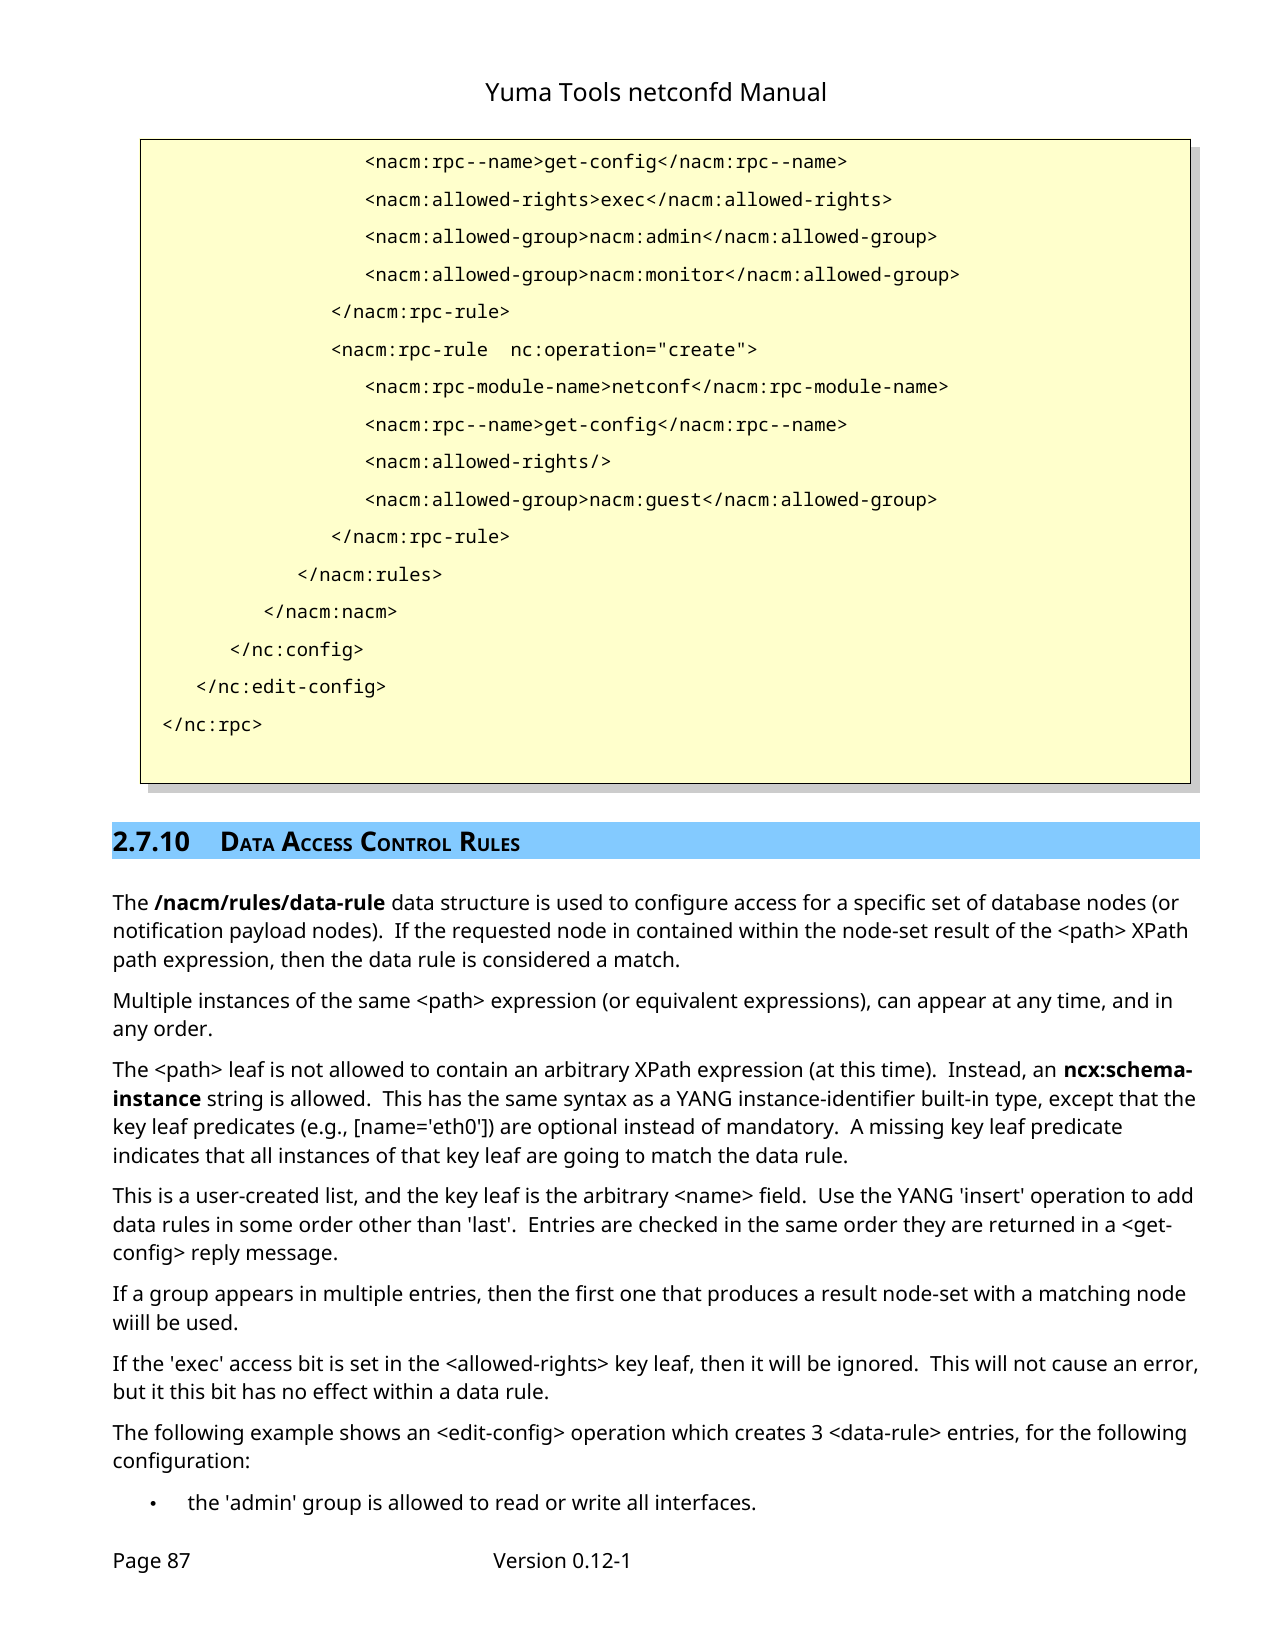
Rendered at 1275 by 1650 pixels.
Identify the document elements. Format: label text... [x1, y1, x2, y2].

text <nacm:rpc--name>get-config</nacm:rpc--name> [141, 401, 1190, 437]
text </nc:config> [141, 626, 1190, 662]
text </nc:rpc> [141, 701, 1190, 737]
text Multiple instances of the same <path> expression (or equivalent expressions), can appear at any time, and in any order. [112, 986, 1200, 1043]
text If a group appears in multiple entries, then the first one that produces a result node-set with a matching node wiill be used. [112, 1279, 1200, 1336]
text If the 'exec' access bit is set in the <allowed-rights> key leaf, then it will be ignored. This will not cause an error, but it this bit has no effect within a data rule. [112, 1349, 1200, 1406]
text The <path> leaf is not allowed to contain an arbitrary XPath expression (at this time). Instead, an ncx:schema-instance string is allowed. This has the same syntax as a YANG instance-identifier built-in type, except that the key leaf predicates (e.g., [name='eth0']) are optional instead of mandatory. A missing key leaf predicate indicates that all instances of that key leaf are going to match the data rule. [112, 1055, 1200, 1169]
text </nc:edit-config> [141, 663, 1190, 699]
text The /nacm/rules/data-rule data structure is used to configure access for a specific set of database nodes (or notification payload nodes). If the requested node in contained within the node-set result of the <path> XPath path expression, then the data rule is considered a match. [112, 888, 1200, 973]
text <nacm:rpc-module-name>netconf</nacm:rpc-module-name> [141, 363, 1190, 399]
text </nacm:rpc-rule> [141, 288, 1190, 324]
text <nacm:rpc-rule nc:operation="create"> [141, 326, 1190, 362]
text <nacm:allowed-group>nacm:guest</nacm:allowed-group> [141, 476, 1190, 512]
list the 'admin' group is allowed to read or write all interfaces. [150, 1488, 1200, 1516]
text This is a user-created list, and the key leaf is the arbitrary <name> field. Use the YANG 'insert' operation to add data rules in some order other than 'last'. Entries are checked in the same order they are returned in a <get-config> reply message. [112, 1182, 1200, 1267]
text <nacm:rpc--name>get-config</nacm:rpc--name> [141, 140, 1190, 174]
text <nacm:allowed-rights/> [141, 438, 1190, 474]
text <nacm:allowed-group>nacm:monitor</nacm:allowed-group> [141, 251, 1190, 287]
text <nacm:allowed-group>nacm:admin</nacm:allowed-group> [141, 213, 1190, 249]
text </nacm:rules> [141, 551, 1190, 587]
text The following example shows an <edit-config> operation which creates 3 <data-rule> entries, for the following configuration: [112, 1418, 1200, 1475]
text </nacm:rpc-rule> [141, 513, 1190, 549]
text </nacm:nacm> [141, 588, 1190, 624]
text <nacm:allowed-rights>exec</nacm:allowed-rights> [141, 176, 1190, 212]
subtitle Data Access Control Rules [112, 822, 1200, 859]
